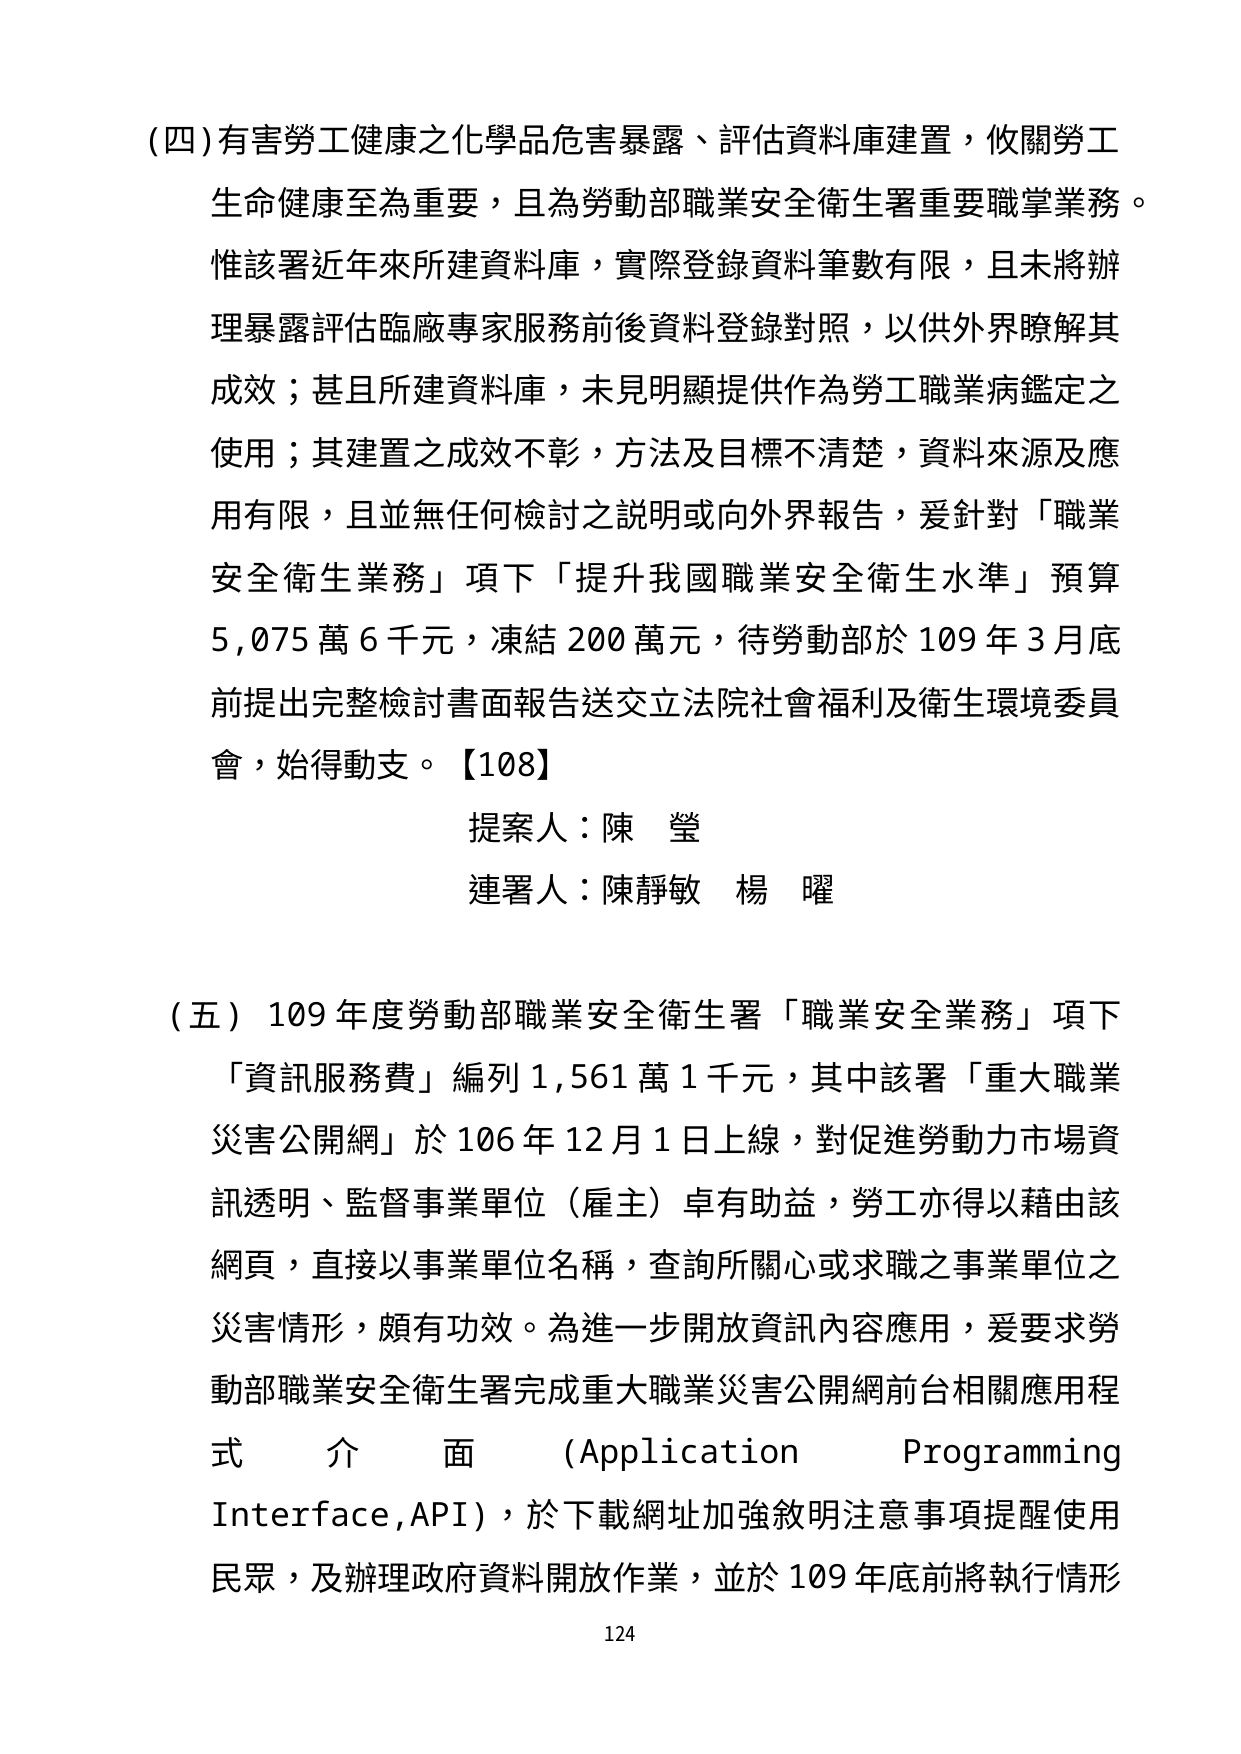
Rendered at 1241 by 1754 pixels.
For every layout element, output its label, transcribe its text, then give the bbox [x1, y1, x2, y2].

text 提案人：陳 瑩 [468, 784, 1122, 847]
text 連署人：陳靜敏 楊 曜 [468, 847, 1122, 909]
text (四)有害勞工健康之化學品危害暴露、評估資料庫建置，攸關勞工生命健康至為重要，且為勞動部職業安全衛生署重要職掌業務。惟該署近年來所建資料庫，實際登錄資料筆數有限，且未將辦理暴露評估臨廠專家服務前後資料登錄對照，以供外界瞭解其成效；甚且所建資料庫，未見明顯提供作為勞工職業病鑑定之使用；其建置之成效不彰，方法及目標不清楚，資料來源及應用有限，且並無任何檢討之説明或向外界報告，爰針對「職業安全衛生業務」項下「提升我國職業安全衛生水準」預算5,075萬6千元，凍結200萬元，待勞動部於109年3月底前提出完整檢討書面報告送交立法院社會福利及衛生環境委員會，始得動支。【108】 [143, 97, 1122, 784]
text (五) 109年度勞動部職業安全衛生署「職業安全業務」項下「資訊服務費」編列1,561萬1千元，其中該署「重大職業災害公開網」於106年12月1日上線，對促進勞動力市場資訊透明、監督事業單位（雇主）卓有助益，勞工亦得以藉由該網頁，直接以事業單位名稱，查詢所關心或求職之事業單位之災害情形，頗有功效。為進一步開放資訊內容應用，爰要求勞動部職業安全衛生署完成重大職業災害公開網前台相關應用程式介面(Application Programming Interface,API)，於下載網址加強敘明注意事項提醒使用民眾，及辦理政府資料開放作業，並於109年底前將執行情形 [143, 972, 1122, 1597]
